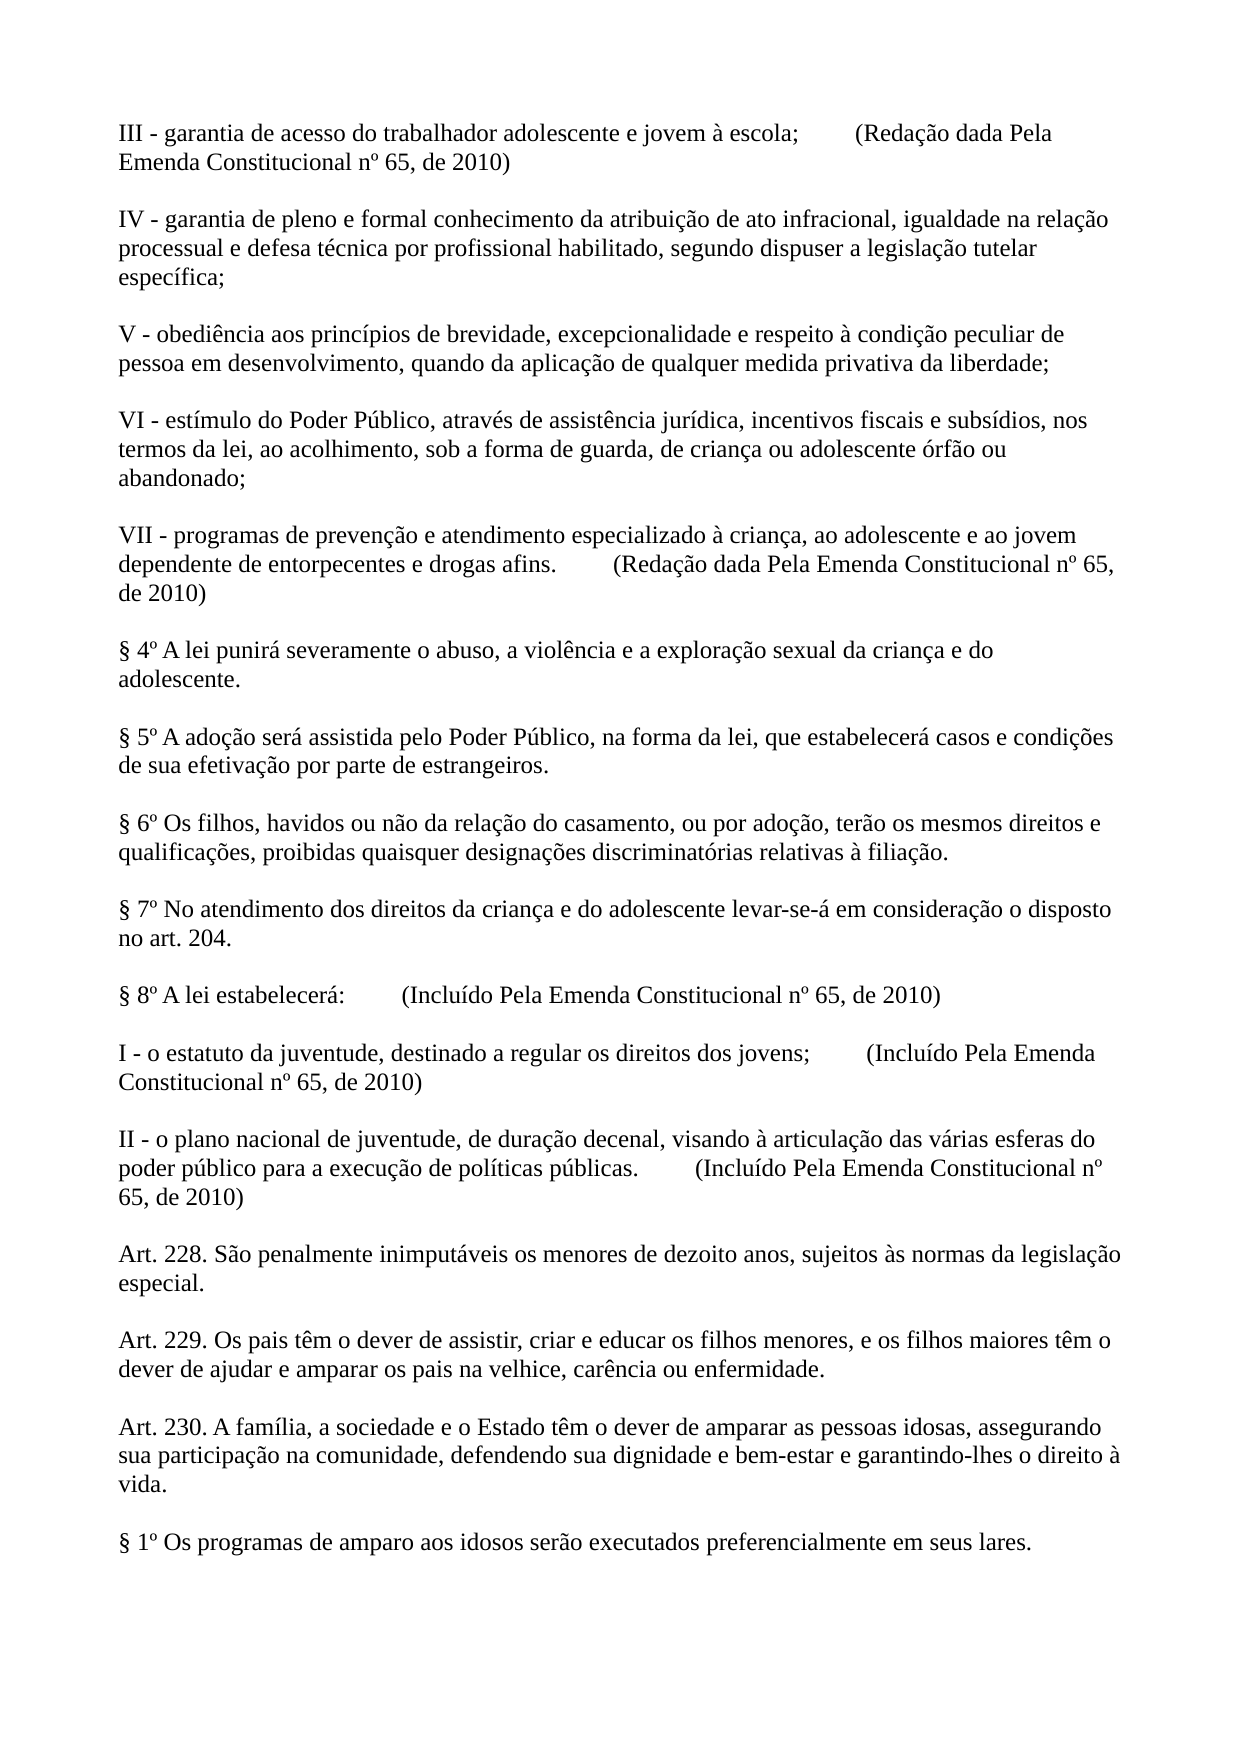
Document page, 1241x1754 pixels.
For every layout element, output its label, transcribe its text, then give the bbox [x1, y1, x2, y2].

text III - garantia de acesso do trabalhador adolescente e jovem à escola; (Redação dada Pela Emenda Constitucional nº 65, de 2010) [118, 118, 1122, 176]
text VI - estímulo do Poder Público, através de assistência jurídica, incentivos fiscais e subsídios, nos termos da lei, ao acolhimento, sob a forma de guarda, de criança ou adolescente órfão ou abandonado; [118, 406, 1122, 492]
text § 4º A lei punirá severamente o abuso, a violência e a exploração sexual da criança e do adolescente. [118, 636, 1122, 693]
text Art. 228. São penalmente inimputáveis os menores de dezoito anos, sujeitos às normas da legislação especial. [118, 1239, 1122, 1297]
text § 8º A lei estabelecerá: (Incluído Pela Emenda Constitucional nº 65, de 2010) [118, 981, 1122, 1009]
text Art. 229. Os pais têm o dever de assistir, criar e educar os filhos menores, e os filhos maiores têm o dever de ajudar e amparar os pais na velhice, carência ou enfermidade. [118, 1326, 1122, 1383]
text § 7º No atendimento dos direitos da criança e do adolescente levar-se-á em consideração o disposto no art. 204. [118, 894, 1122, 952]
text § 1º Os programas de amparo aos idosos serão executados preferencialmente em seus lares. [118, 1527, 1122, 1556]
text § 6º Os filhos, havidos ou não da relação do casamento, ou por adoção, terão os mesmos direitos e qualificações, proibidas quaisquer designações discriminatórias relativas à filiação. [118, 808, 1122, 866]
text II - o plano nacional de juventude, de duração decenal, visando à articulação das várias esferas do poder público para a execução de políticas públicas. (Incluído Pela Emenda Constitucional nº 65, de 2010) [118, 1124, 1122, 1211]
text Art. 230. A família, a sociedade e o Estado têm o dever de amparar as pessoas idosas, assegurando sua participação na comunidade, defendendo sua dignidade e bem-estar e garantindo-lhes o direito à vida. [118, 1412, 1122, 1498]
text I - o estatuto da juventude, destinado a regular os direitos dos jovens; (Incluído Pela Emenda Constitucional nº 65, de 2010) [118, 1038, 1122, 1096]
text § 5º A adoção será assistida pelo Poder Público, na forma da lei, que estabelecerá casos e condições de sua efetivação por parte de estrangeiros. [118, 722, 1122, 779]
text VII - programas de prevenção e atendimento especializado à criança, ao adolescente e ao jovem dependente de entorpecentes e drogas afins. (Redação dada Pela Emenda Constitucional nº 65, de 2010) [118, 521, 1122, 607]
text V - obediência aos princípios de brevidade, excepcionalidade e respeito à condição peculiar de pessoa em desenvolvimento, quando da aplicação de qualquer medida privativa da liberdade; [118, 319, 1122, 377]
text IV - garantia de pleno e formal conhecimento da atribuição de ato infracional, igualdade na relação processual e defesa técnica por profissional habilitado, segundo dispuser a legislação tutelar específica; [118, 204, 1122, 291]
